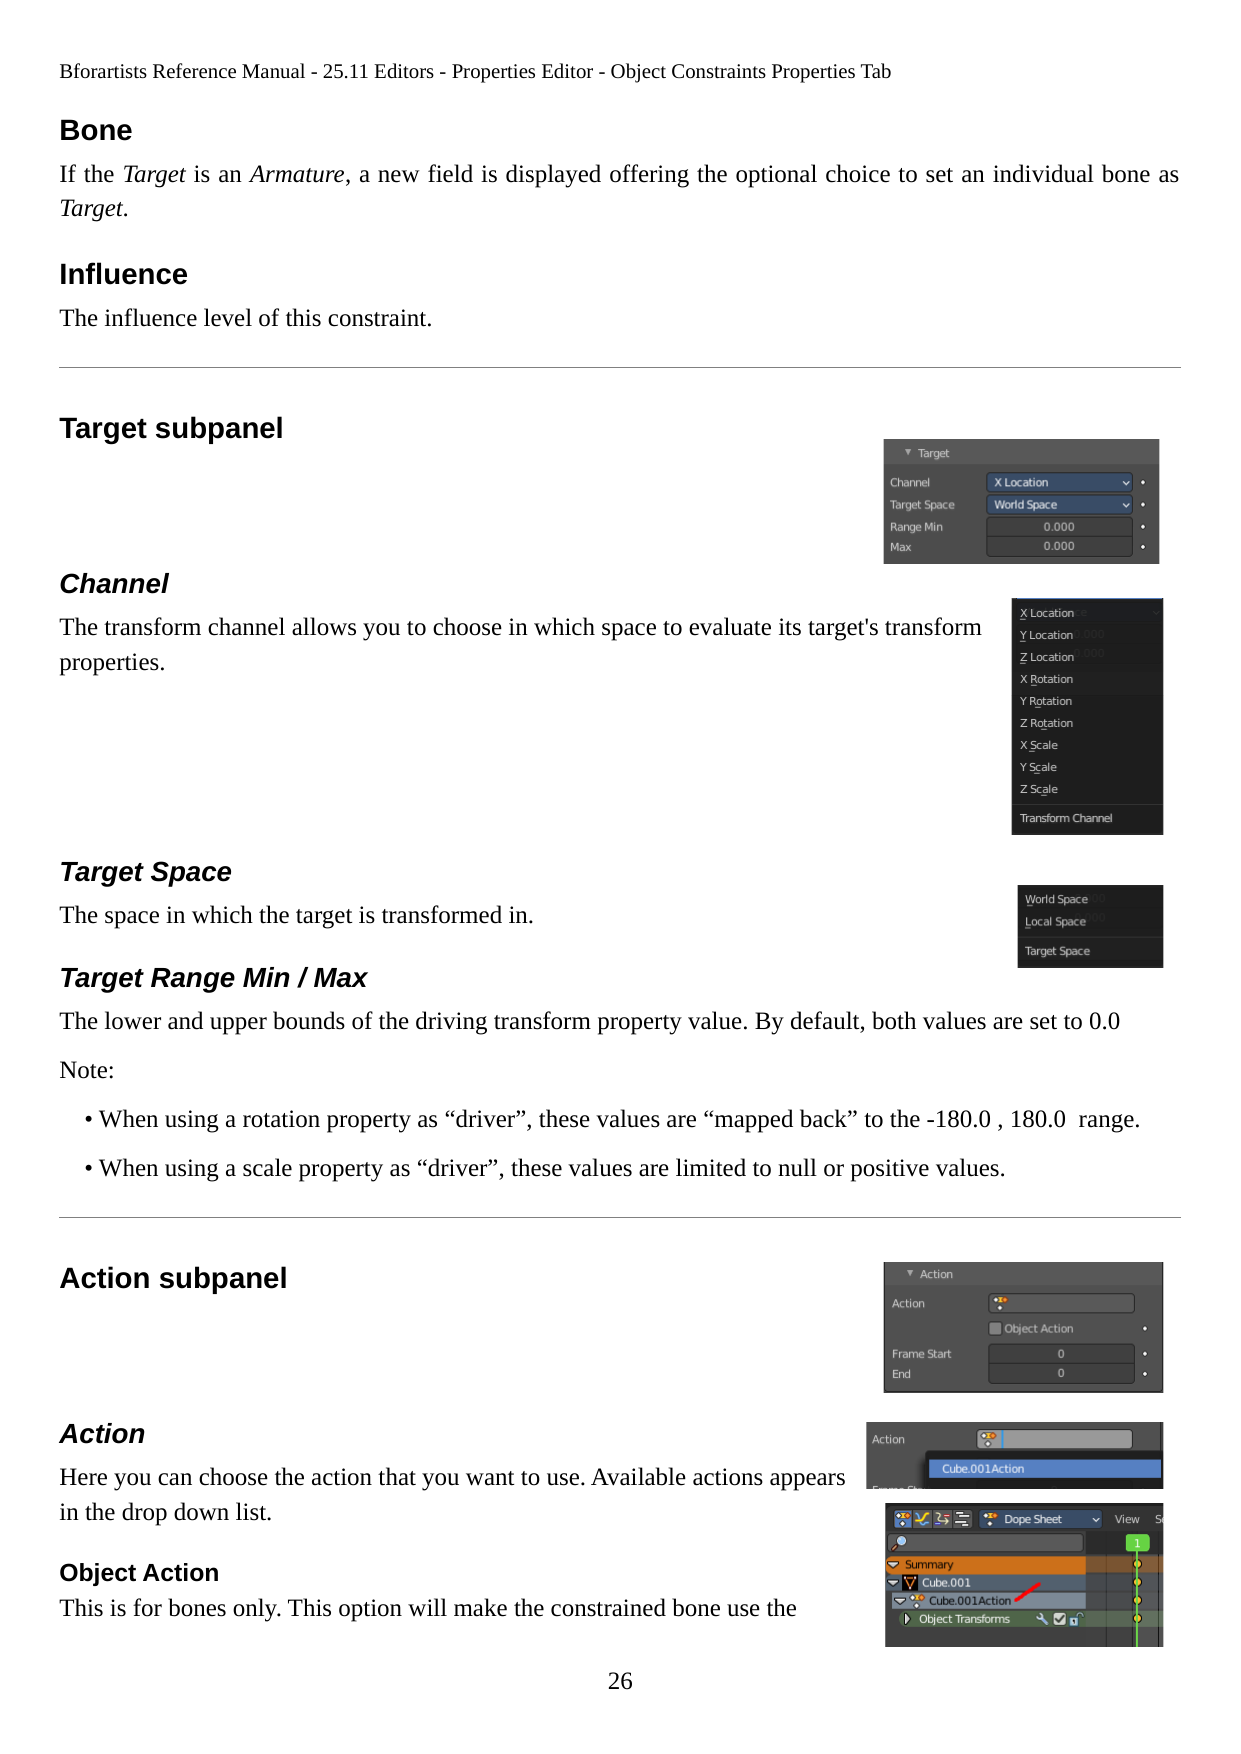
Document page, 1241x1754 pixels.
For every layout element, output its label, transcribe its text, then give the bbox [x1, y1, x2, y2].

subtitle Channel [59, 568, 1181, 600]
text This is for bones only. This option will make the constrained bone use the [59, 1593, 885, 1622]
subtitle [1164, 1558, 1181, 1587]
text If the Target is an Armature, a new field is displayed offering the optional choice to set an individual bone as Target. [59, 159, 1181, 222]
picture [883, 439, 1160, 564]
text • When using a rotation property as “driver”, these values are “mapped back” to the -180.0 , 180.0 range. [59, 1104, 1181, 1133]
subtitle Target subpanel [59, 411, 1181, 445]
text • When using a scale property as “driver”, these values are limited to null or positive values. [59, 1153, 1181, 1182]
subtitle Action [59, 1418, 1181, 1449]
subtitle Target Space [59, 856, 1181, 887]
subtitle Bone [59, 113, 1181, 146]
text Here you can choose the action that you want to use. Available actions appears in the drop down list. [59, 1462, 1181, 1525]
subtitle Target Range Min / Max [59, 961, 1181, 993]
picture [1011, 598, 1164, 835]
text The lower and upper bounds of the driving transform property value. By default, both values are set to 0.0 [59, 1006, 1181, 1034]
picture [885, 1503, 1164, 1647]
subtitle Influence [59, 257, 1181, 291]
text The transform channel allows you to choose in which space to evaluate its target's transform properties. [59, 612, 1011, 676]
text The space in which the target is transformed in. [59, 900, 1017, 929]
picture [1017, 885, 1164, 968]
picture [883, 1262, 1164, 1393]
picture [866, 1422, 1164, 1489]
text The influence level of this constraint. [59, 303, 1181, 332]
text Note: [59, 1055, 1181, 1084]
subtitle Action subpanel [59, 1261, 1181, 1294]
subtitle Object Action [59, 1558, 885, 1587]
